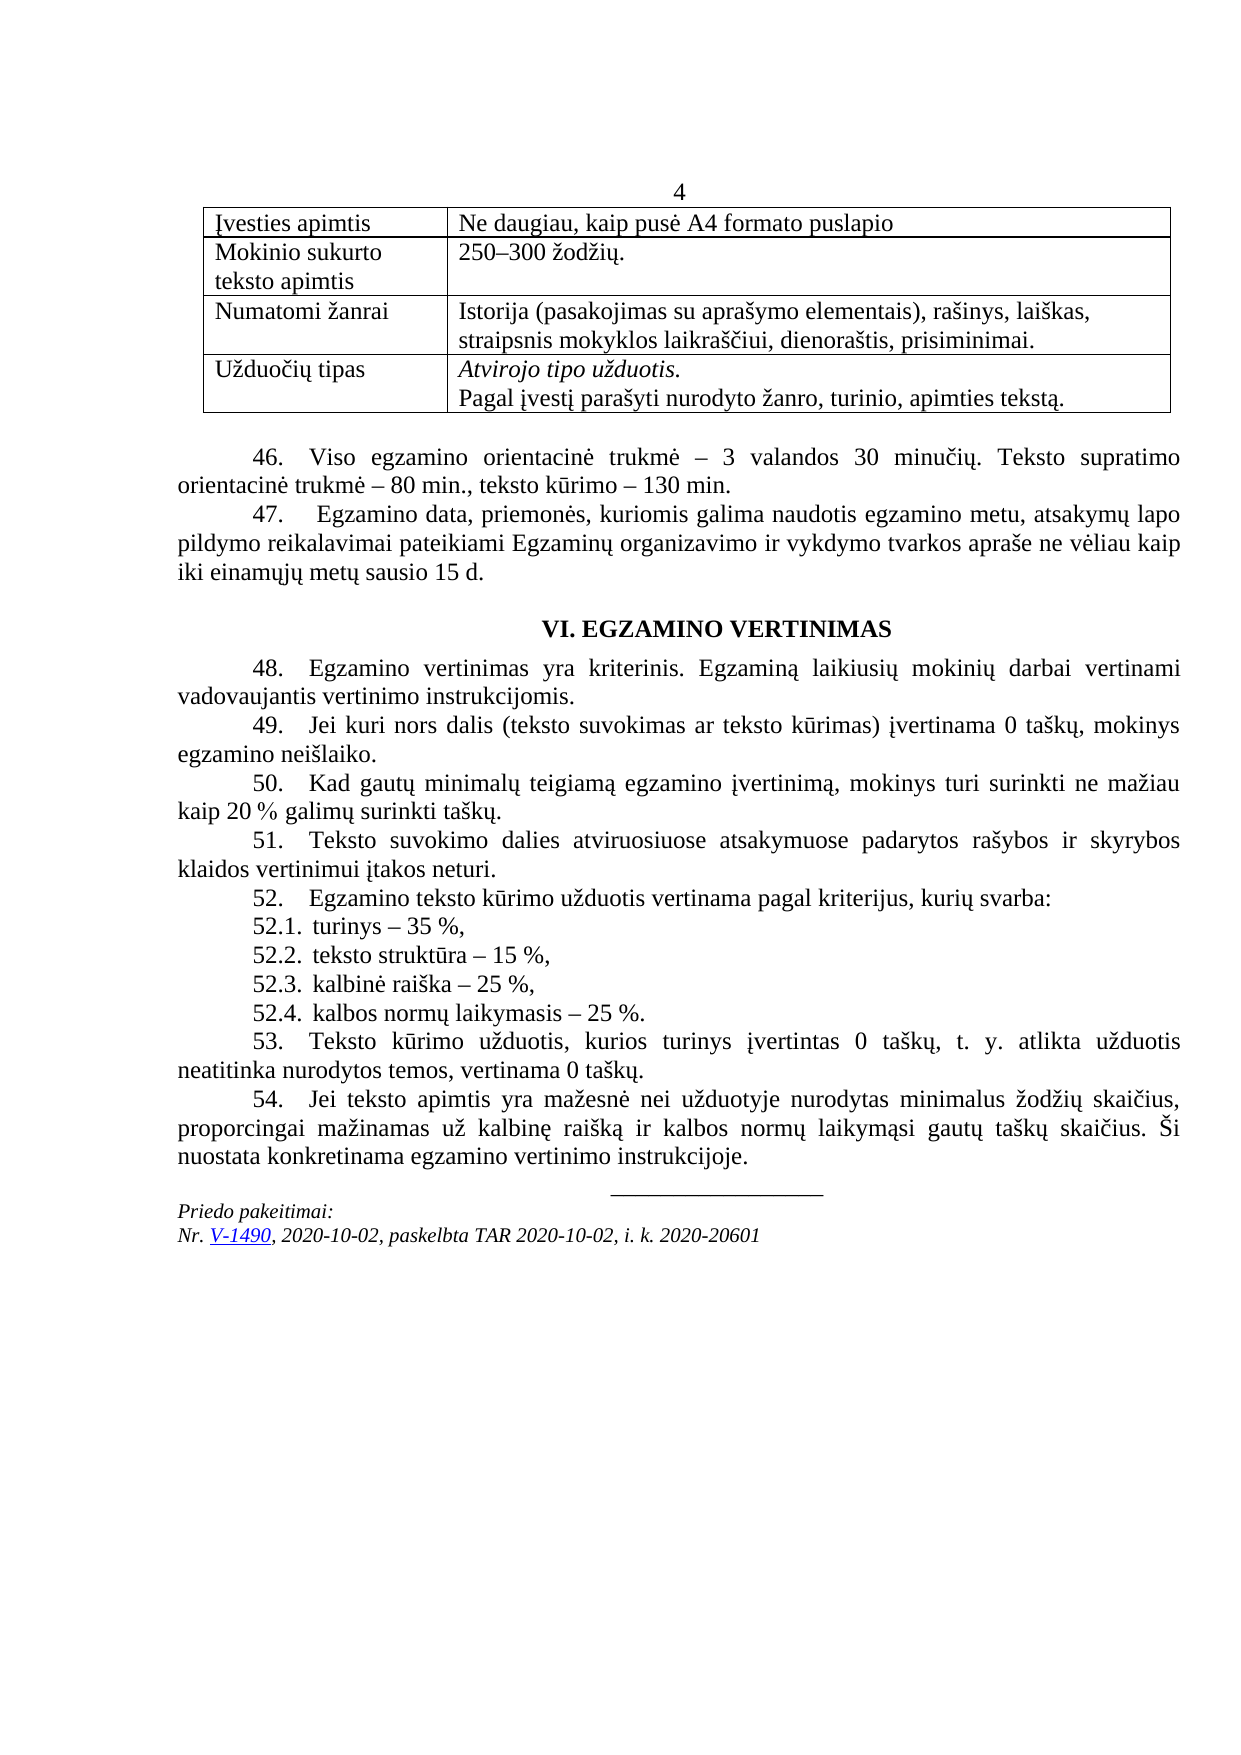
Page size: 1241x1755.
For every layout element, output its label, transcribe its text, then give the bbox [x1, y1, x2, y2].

text Priedo pakeitimai: [177, 1199, 1181, 1223]
text VI. EGZAMINO VERTINIMAS [252, 614, 1181, 643]
text 52.1. turinys – 35 %, [177, 911, 1181, 940]
text _________________ [177, 1170, 1181, 1199]
table_cell Įvesties apimtis [204, 208, 447, 236]
text 47. Egzamino data, priemonės, kuriomis galima naudotis egzamino metu, atsakymų lapo pildymo reikalavimai pateikiami Egzaminų organizavimo ir vykdymo tvarkos apraše ne vėliau kaip iki einamųjų metų sausio 15 d. [177, 499, 1181, 586]
text 51. Teksto suvokimo dalies atviruosiuose atsakymuose padarytos rašybos ir skyrybos klaidos vertinimui įtakos neturi. [177, 825, 1181, 883]
table_cell Atvirojo tipo užduotis. Pagal įvestį parašyti nurodyto žanro, turinio, apimties tekstą. [448, 355, 1170, 412]
table_cell Mokinio sukurto teksto apimtis [204, 238, 447, 295]
text 48. Egzamino vertinimas yra kriterinis. Egzaminą laikiusių mokinių darbai vertinami vadovaujantis vertinimo instrukcijomis. [177, 653, 1181, 710]
table_cell Numatomi žanrai [204, 296, 447, 353]
text 50. Kad gautų minimalų teigiamą egzamino įvertinimą, mokinys turi surinkti ne mažiau kaip 20 % galimų surinkti taškų. [177, 768, 1181, 825]
text 54. Jei teksto apimtis yra mažesnė nei užduotyje nurodytas minimalus žodžių skaičius, proporcingai mažinamas už kalbinę raišką ir kalbos normų laikymąsi gautų taškų skaičius. Ši nuostata konkretinama egzamino vertinimo instrukcijoje. [177, 1084, 1181, 1170]
text 52.3. kalbinė raiška – 25 %, [177, 969, 1181, 998]
text 52. Egzamino teksto kūrimo užduotis vertinama pagal kriterijus, kurių svarba: [177, 883, 1181, 911]
text Nr. V-1490, 2020-10-02, paskelbta TAR 2020-10-02, i. k. 2020-20601 [177, 1223, 1181, 1247]
text 53. Teksto kūrimo užduotis, kurios turinys įvertintas 0 taškų, t. y. atlikta užduotis neatitinka nurodytos temos, vertinama 0 taškų. [177, 1026, 1181, 1084]
text 52.2. teksto struktūra – 15 %, [177, 940, 1181, 969]
text 52.4. kalbos normų laikymasis – 25 %. [177, 998, 1181, 1026]
table_cell Užduočių tipas [204, 355, 447, 412]
text 46. Viso egzamino orientacinė trukmė – 3 valandos 30 minučių. Teksto supratimo orientacinė trukmė – 80 min., teksto kūrimo – 130 min. [177, 442, 1181, 499]
table_cell 250–300 žodžių. [448, 238, 1170, 295]
table_cell Istorija (pasakojimas su aprašymo elementais), rašinys, laiškas, straipsnis mokyklos laikraščiui, dienoraštis, prisiminimai. [448, 296, 1170, 353]
table_cell Ne daugiau, kaip pusė A4 formato puslapio [448, 208, 1170, 236]
text 49. Jei kuri nors dalis (teksto suvokimas ar teksto kūrimas) įvertinama 0 taškų, mokinys egzamino neišlaiko. [177, 710, 1181, 768]
